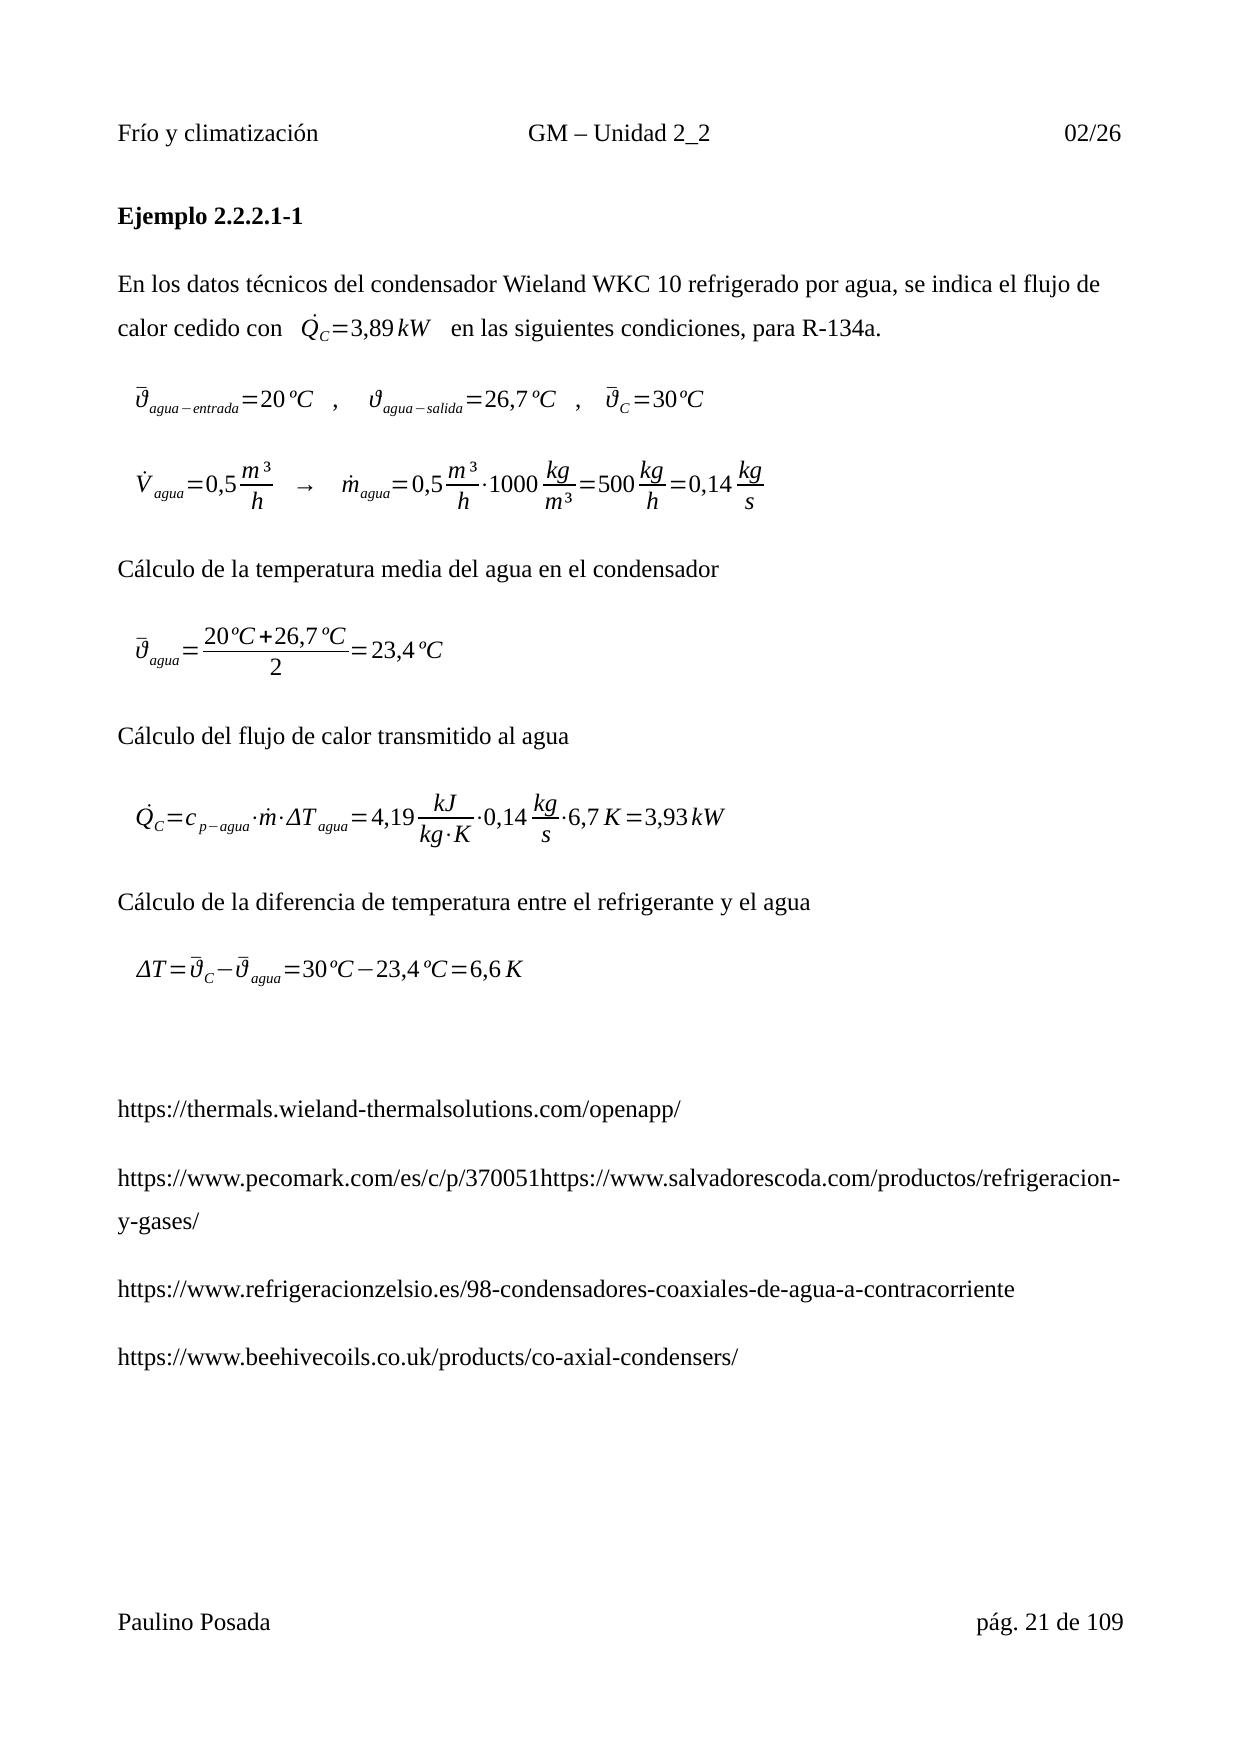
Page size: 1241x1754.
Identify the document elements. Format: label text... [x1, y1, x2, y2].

text https://www.pecomark.com/es/c/p/370051https://www.salvadorescoda.com/productos/refrigeracion-y-gases/ [117, 1163, 1123, 1234]
text Cálculo de la temperatura media del agua en el condensador [117, 554, 1123, 583]
text → [117, 456, 1123, 515]
text Cálculo del flujo de calor transmitido al agua [117, 721, 1123, 750]
text , , [117, 384, 1123, 417]
text https://thermals.wieland-thermalsolutions.com/openapp/ [117, 1094, 1123, 1123]
text Ejemplo 2.2.2.1-1 [117, 201, 1123, 230]
text Cálculo de la diferencia de temperatura entre el refrigerante y el agua [117, 887, 1123, 916]
text https://www.beehivecoils.co.uk/products/co-axial-condensers/ [117, 1342, 1123, 1371]
text https://www.refrigeracionzelsio.es/98-condensadores-coaxiales-de-agua-a-contracorriente [117, 1274, 1123, 1303]
text En los datos técnicos del condensador Wieland WKC 10 refrigerado por agua, se indica el flujo de calor cedido conen las siguientes condiciones, para R-134a. [117, 269, 1123, 345]
